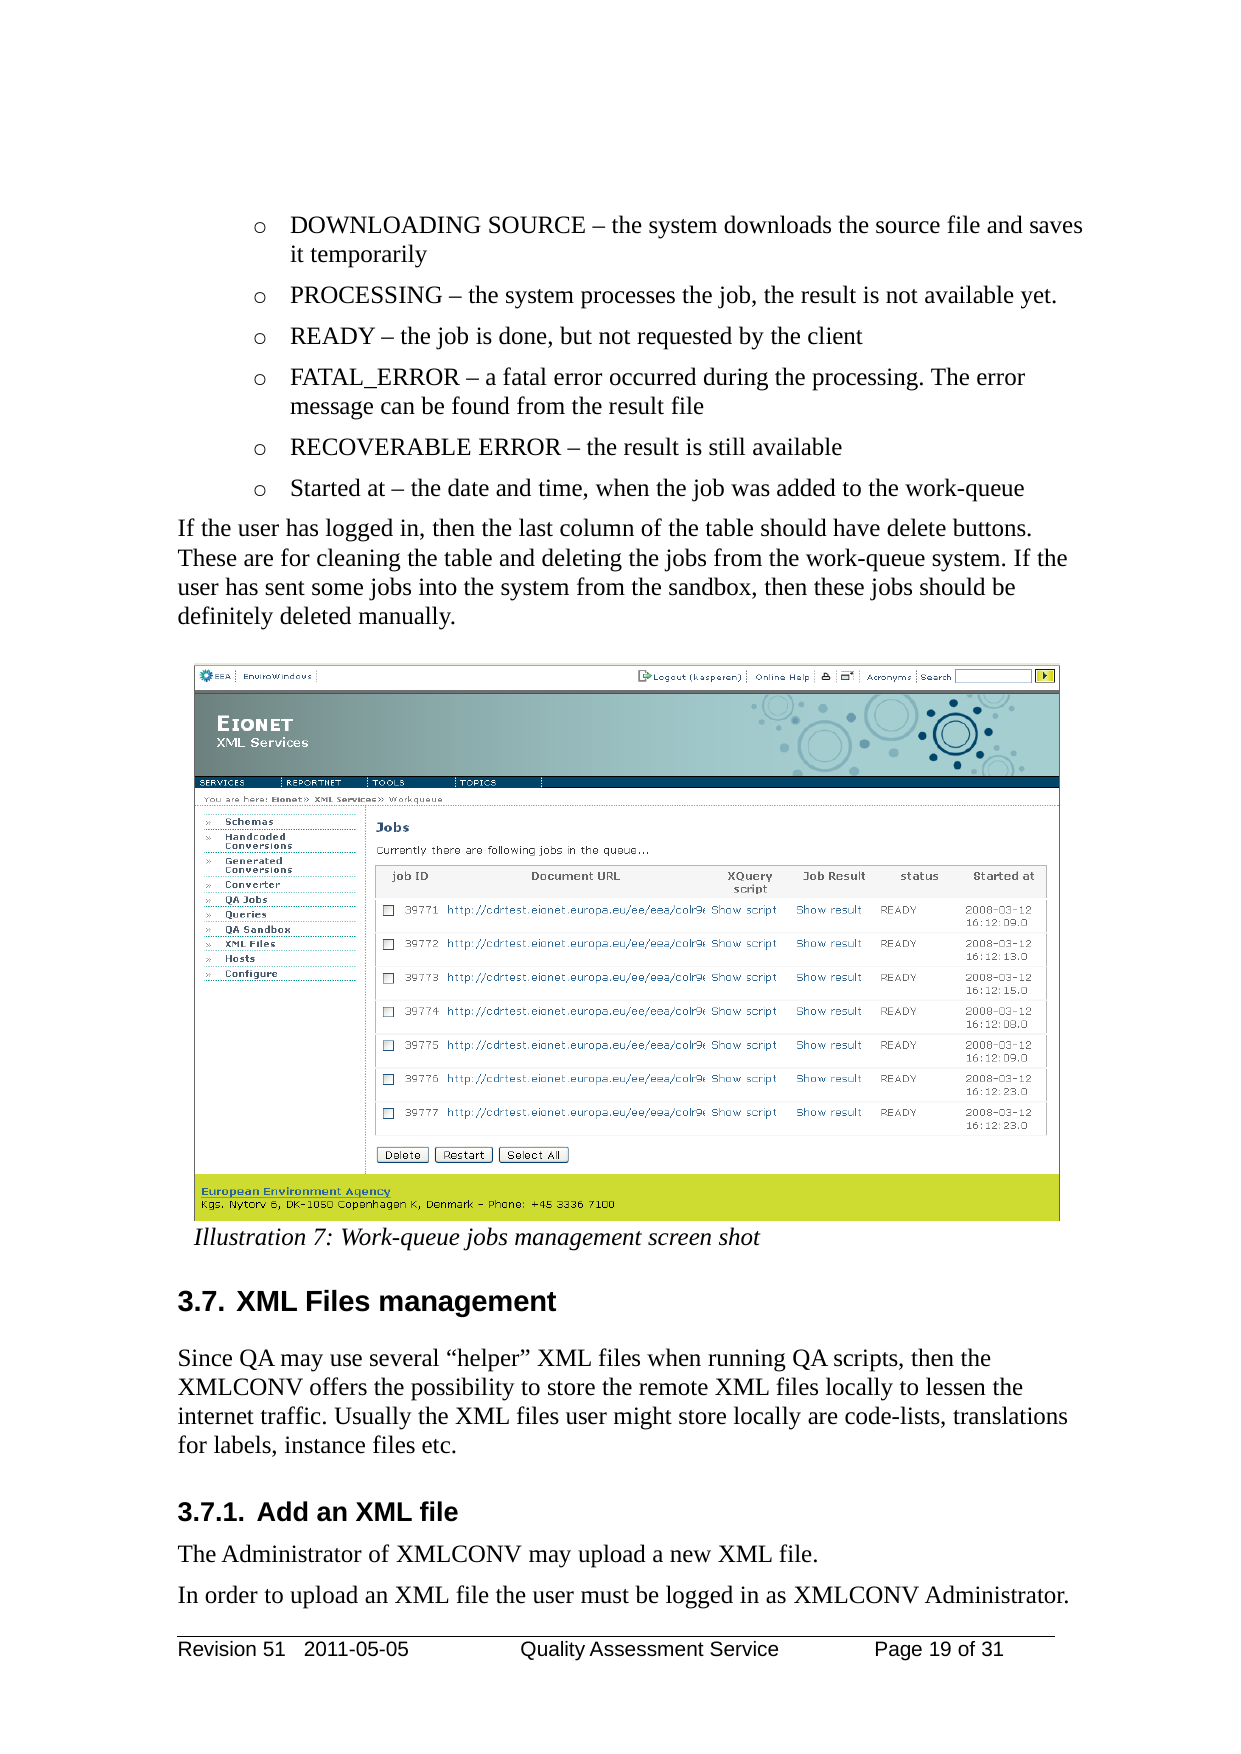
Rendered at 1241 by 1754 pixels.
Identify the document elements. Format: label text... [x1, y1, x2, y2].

text Since QA may use several “helper” XML files when running QA scripts, then the XMLCONV offers the possibility to store the remote XML files locally to lessen the internet traffic. Usually the XML files user might store locally are code-lists, translations for labels, instance files etc. [177, 1343, 1092, 1459]
list FATAL_ERROR – a fatal error occurred during the processing. The error message can be found from the result file [252, 362, 1092, 420]
text In order to upload an XML file the user must be logged in as XMLCONV Administrator. [177, 1580, 1092, 1609]
list Started at – the date and time, when the job was added to the work-queue [252, 472, 1092, 502]
list DOWNLOADING SOURCE – the system downloads the source file and saves it temporarily [252, 210, 1092, 268]
text If the user has logged in, then the last column of the table should have delete buttons. These are for cleaning the table and deleting the jobs from the work-queue system. If the user has sent some jobs into the system from the sandbox, then these jobs should be definitely deleted manually. [177, 513, 1092, 629]
text The Administrator of XMLCONV may upload a new XML file. [177, 1539, 1092, 1568]
subtitle XML Files management [177, 1284, 1092, 1318]
list RECOVERABLE ERROR – the result is still available [252, 432, 1092, 461]
text Illustration 7: Work-queue jobs management screen shot [194, 1222, 1060, 1250]
subtitle Add an XML file [177, 1496, 1092, 1527]
list PROCESSING – the system processes the job, the result is not available yet. [252, 280, 1092, 309]
list READY – the job is done, but not requested by the client [252, 321, 1092, 350]
